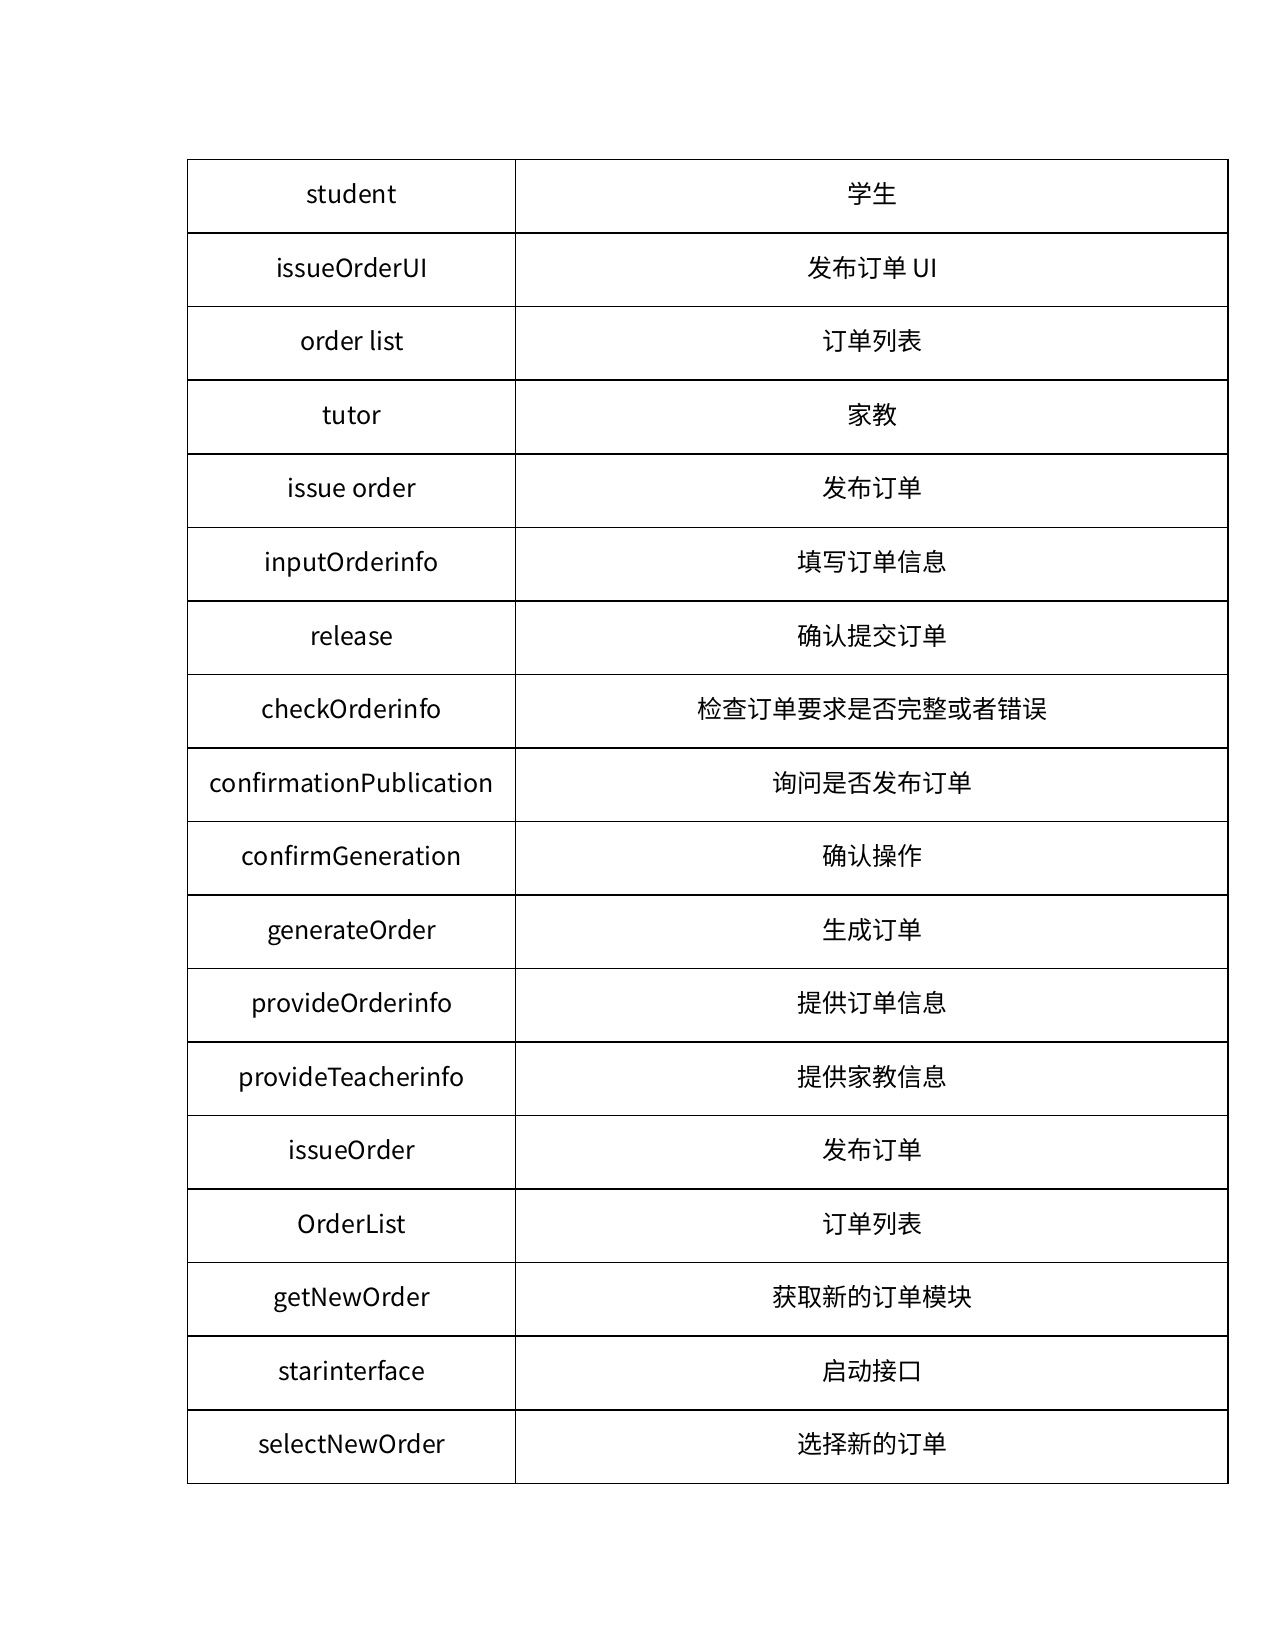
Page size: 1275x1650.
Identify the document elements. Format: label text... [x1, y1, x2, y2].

table_cell 发布订单 [516, 455, 1227, 526]
table_cell 选择新的订单 [516, 1411, 1227, 1482]
table_cell provideTeacherinfo [188, 1043, 515, 1115]
table_cell 确认提交订单 [516, 602, 1227, 673]
table_cell 生成订单 [516, 896, 1227, 968]
table_cell 发布订单UI [516, 234, 1227, 306]
table_cell issueOrderUI [188, 234, 515, 306]
table_cell 检查订单要求是否完整或者错误 [516, 675, 1227, 747]
table_cell OrderList [188, 1190, 515, 1262]
table_cell tutor [188, 381, 515, 453]
table_cell checkOrderinfo [188, 675, 515, 747]
table_cell selectNewOrder [188, 1411, 515, 1482]
table_cell 家教 [516, 381, 1227, 453]
table_cell confirmationPublication [188, 749, 515, 821]
table_cell getNewOrder [188, 1263, 515, 1335]
table_cell 订单列表 [516, 1190, 1227, 1262]
table_cell inputOrderinfo [188, 528, 515, 600]
table_cell issueOrder [188, 1116, 515, 1188]
table_cell 获取新的订单模块 [516, 1263, 1227, 1335]
table_cell 订单列表 [516, 307, 1227, 379]
table_cell 启动接口 [516, 1337, 1227, 1409]
table_cell 提供订单信息 [516, 969, 1227, 1041]
table_cell 填写订单信息 [516, 528, 1227, 600]
table_cell release [188, 602, 515, 673]
table_cell 确认操作 [516, 822, 1227, 894]
table_cell 提供家教信息 [516, 1043, 1227, 1115]
table_cell 发布订单 [516, 1116, 1227, 1188]
table_cell 学生 [516, 160, 1227, 232]
table_cell 询问是否发布订单 [516, 749, 1227, 821]
table_cell issue order [188, 455, 515, 526]
table_cell order list [188, 307, 515, 379]
table_cell confirmGeneration [188, 822, 515, 894]
table_cell starinterface [188, 1337, 515, 1409]
table_cell provideOrderinfo [188, 969, 515, 1041]
table_cell student [188, 160, 515, 232]
table_cell generateOrder [188, 896, 515, 968]
